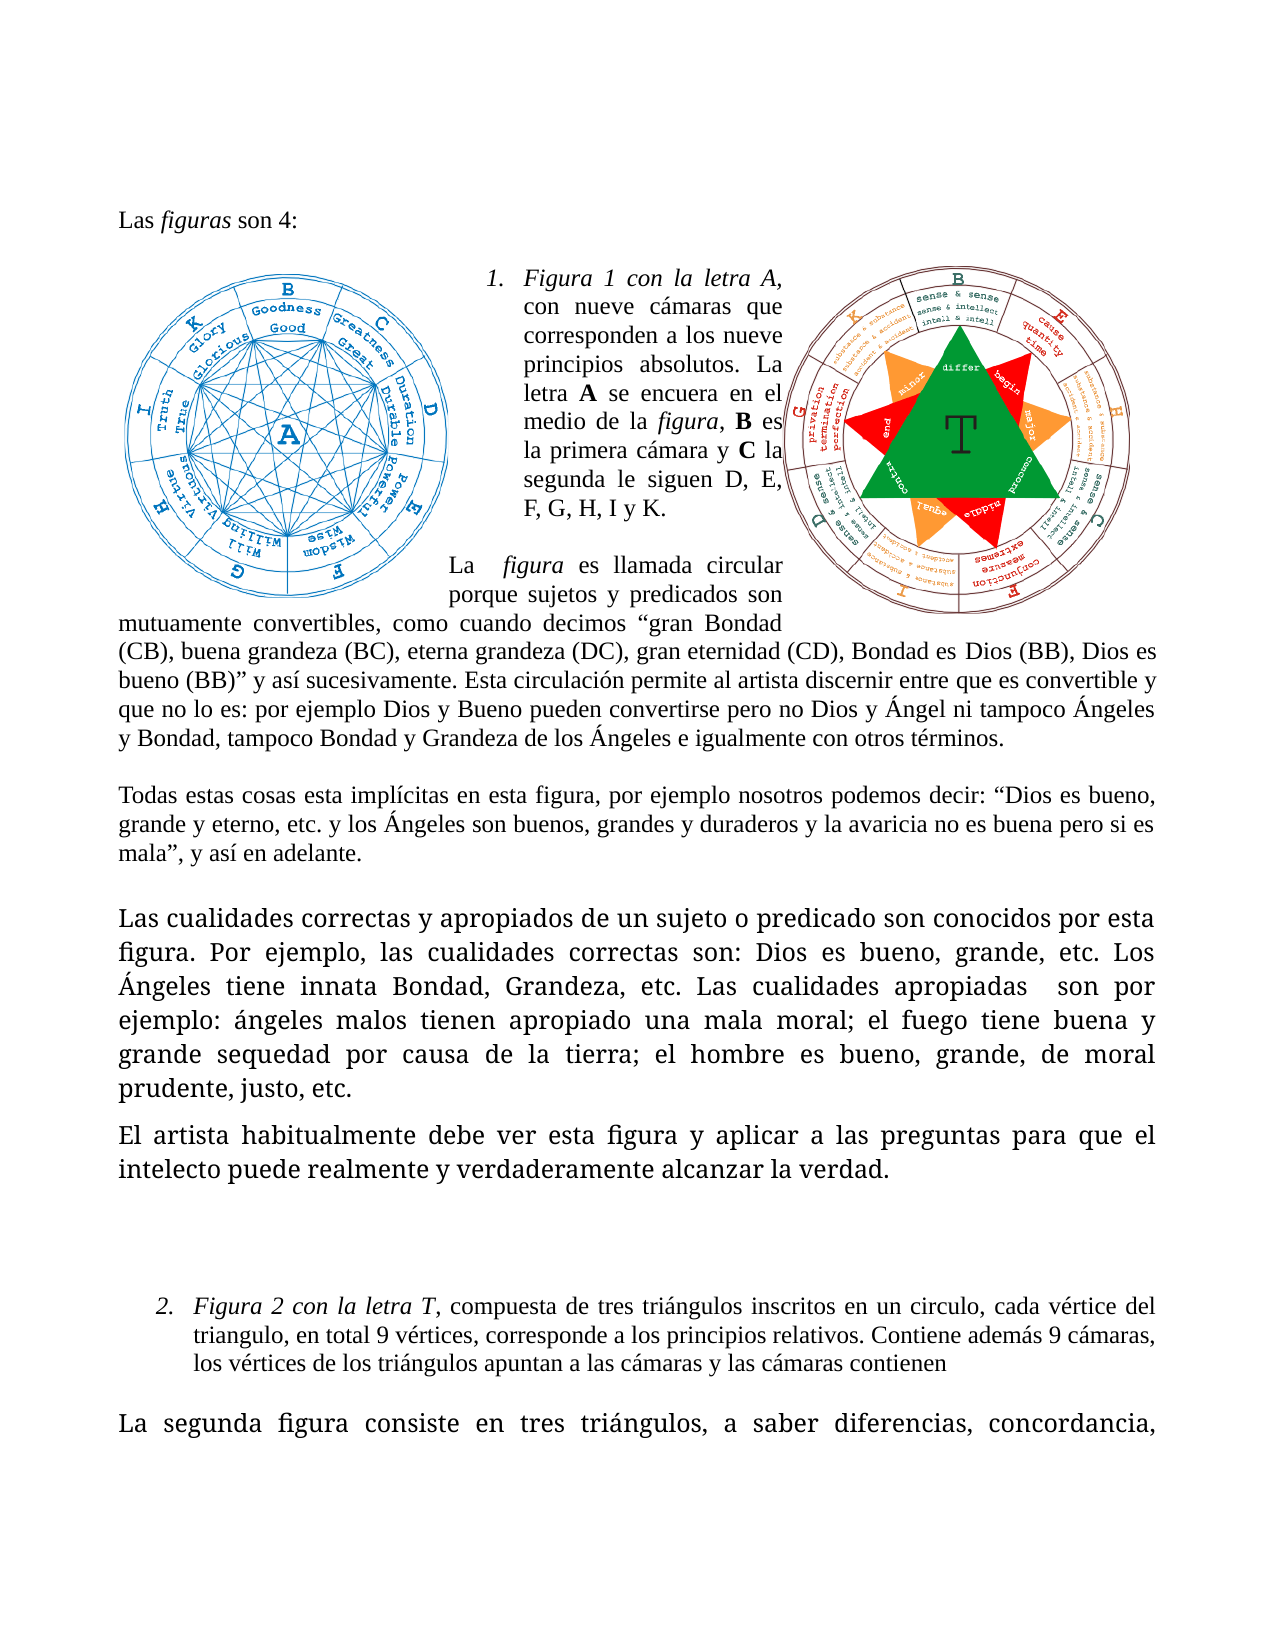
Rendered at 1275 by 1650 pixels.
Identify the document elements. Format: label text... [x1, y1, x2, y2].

picture [782, 266, 1130, 614]
list Figura 2 con la letra T, compuesta de tres triángulos inscritos en un circulo, cada vértice del triangulo, en total 9 vértices, corresponde a los principios relativos. Contiene además 9 cámaras, los vértices de los triángulos apuntan a las cámaras y las cámaras contienen [156, 1291, 1157, 1377]
picture [124, 274, 449, 598]
text La segunda figura consiste en tres triángulos, a saber diferencias, concordancia, [118, 1406, 1157, 1440]
text Las figuras son 4: [118, 205, 1157, 234]
text Las cualidades correctas y apropiados de un sujeto o predicado son conocidos por esta figura. Por ejemplo, las cualidades correctas son: Dios es bueno, grande, etc. Los Ángeles tiene innata Bondad, Grandeza, etc. Las cualidades apropiadas son por ejemplo: ángeles malos tienen apropiado una mala moral; el fuego tiene buena y grande sequedad por causa de la tierra; el hombre es bueno, grande, de moral prudente, justo, etc. [118, 900, 1157, 1105]
text Todas estas cosas esta implícitas en esta figura, por ejemplo nosotros podemos decir: “Dios es bueno, grande y eterno, etc. y los Ángeles son buenos, grandes y duraderos y la avaricia no es buena pero si es mala”, y así en adelante. [118, 780, 1157, 866]
list Figura 1 con la letra A, con nueve cámaras que corresponden a los nueve principios absolutos. La letra A se encuera en el medio de la figura, B es la primera cámara y C la segunda le siguen D, E, F, G, H, I y K. [156, 263, 1157, 521]
text La figura es llamada circular porque sujetos y predicados son mutuamente convertibles, como cuando decimos “gran Bondad (CB), buena grandeza (BC), eterna grandeza (DC), gran eternidad (CD), Bondad es Dios (BB), Dios es bueno (BB)” y así sucesivamente. Esta circulación permite al artista discernir entre que es convertible y que no lo es: por ejemplo Dios y Bueno pueden convertirse pero no Dios y Ángel ni tampoco Ángeles y Bondad, tampoco Bondad y Grandeza de los Ángeles e igualmente con otros términos. [118, 550, 1157, 751]
text El artista habitualmente debe ver esta figura y aplicar a las preguntas para que el intelecto puede realmente y verdaderamente alcanzar la verdad. [118, 1117, 1157, 1185]
